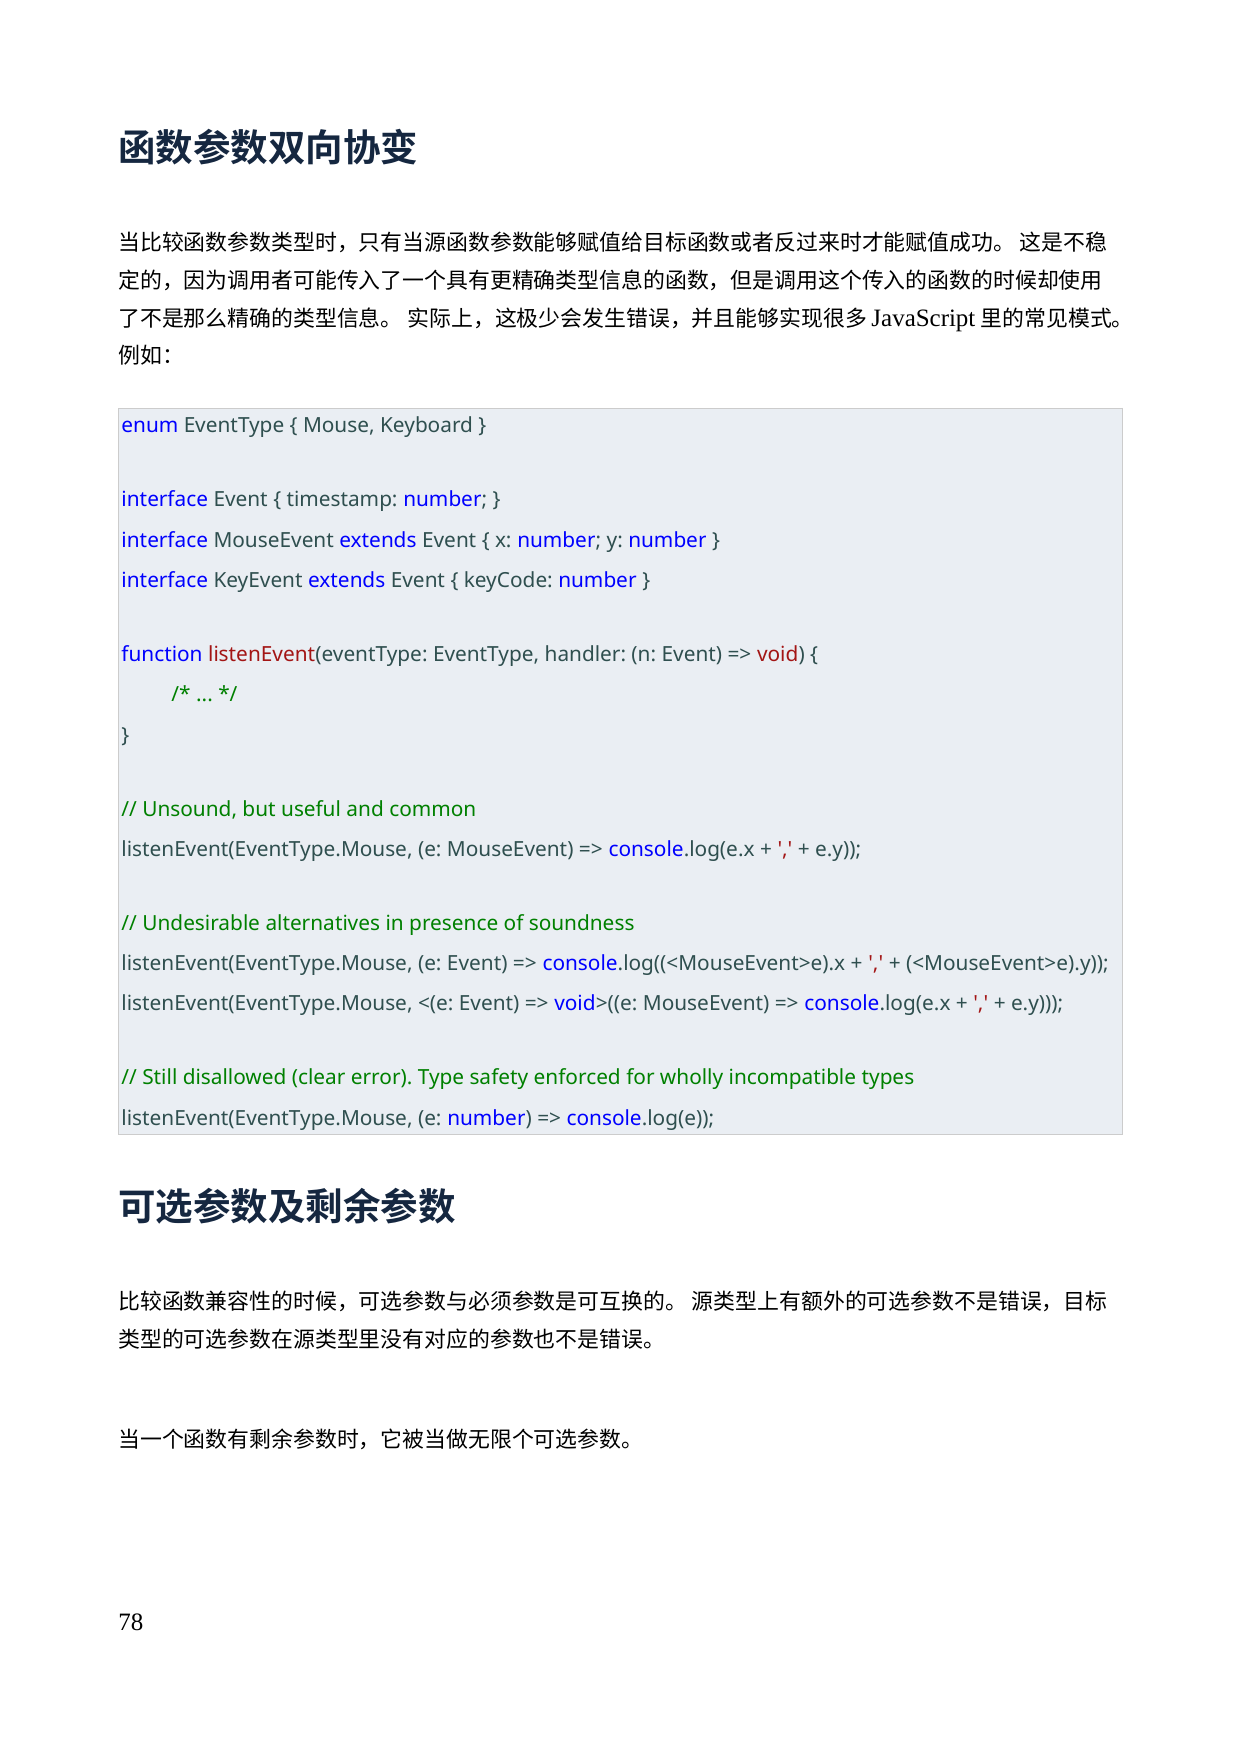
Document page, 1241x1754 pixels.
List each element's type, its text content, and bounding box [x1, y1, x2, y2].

text 比较函数兼容性的时候，可选参数与必须参数是可互换的。 源类型上有额外的可选参数不是错误，目标类型的可选参数在源类型里没有对应的参数也不是错误。 [118, 1284, 1122, 1353]
text listenEvent(EventType.Mouse, (e: number) => console.log(e)); [119, 1099, 1122, 1134]
text listenEvent(EventType.Mouse, (e: Event) => console.log((<MouseEvent>e).x + ',' + (<MouseEvent>e).y)); [119, 945, 1122, 977]
subtitle 函数参数双向协变 [118, 118, 1122, 172]
text enum EventType { Mouse, Keyboard } [119, 409, 1122, 439]
text interface KeyEvent extends Event { keyCode: number } [119, 562, 1122, 593]
subtitle 可选参数及剩余参数 [118, 1177, 1122, 1231]
text function listenEvent(eventType: EventType, handler: (n: Event) => void) { [119, 636, 1122, 667]
text // Undesirable alternatives in presence of soundness [119, 905, 1122, 936]
text listenEvent(EventType.Mouse, (e: MouseEvent) => console.log(e.x + ',' + e.y)); [119, 831, 1122, 862]
text // Unsound, but useful and common [119, 791, 1122, 822]
text 当一个函数有剩余参数时，它被当做无限个可选参数。 [118, 1422, 1122, 1454]
text interface MouseEvent extends Event { x: number; y: number } [119, 522, 1122, 553]
text listenEvent(EventType.Mouse, <(e: Event) => void>((e: MouseEvent) => console.log(e.x + ',' + e.y))); [119, 985, 1122, 1017]
text // Still disallowed (clear error). Type safety enforced for wholly incompatible types [119, 1059, 1122, 1091]
text interface Event { timestamp: number; } [119, 481, 1122, 513]
text } [119, 717, 1122, 748]
text /* ... */ [119, 676, 1122, 708]
text 当比较函数参数类型时，只有当源函数参数能够赋值给目标函数或者反过来时才能赋值成功。 这是不稳定的，因为调用者可能传入了一个具有更精确类型信息的函数，但是调用这个传入的函数的时候却使用了不是那么精确的类型信息。 实际上，这极少会发生错误，并且能够实现很多JavaScript里的常见模式。例如： [118, 225, 1122, 370]
